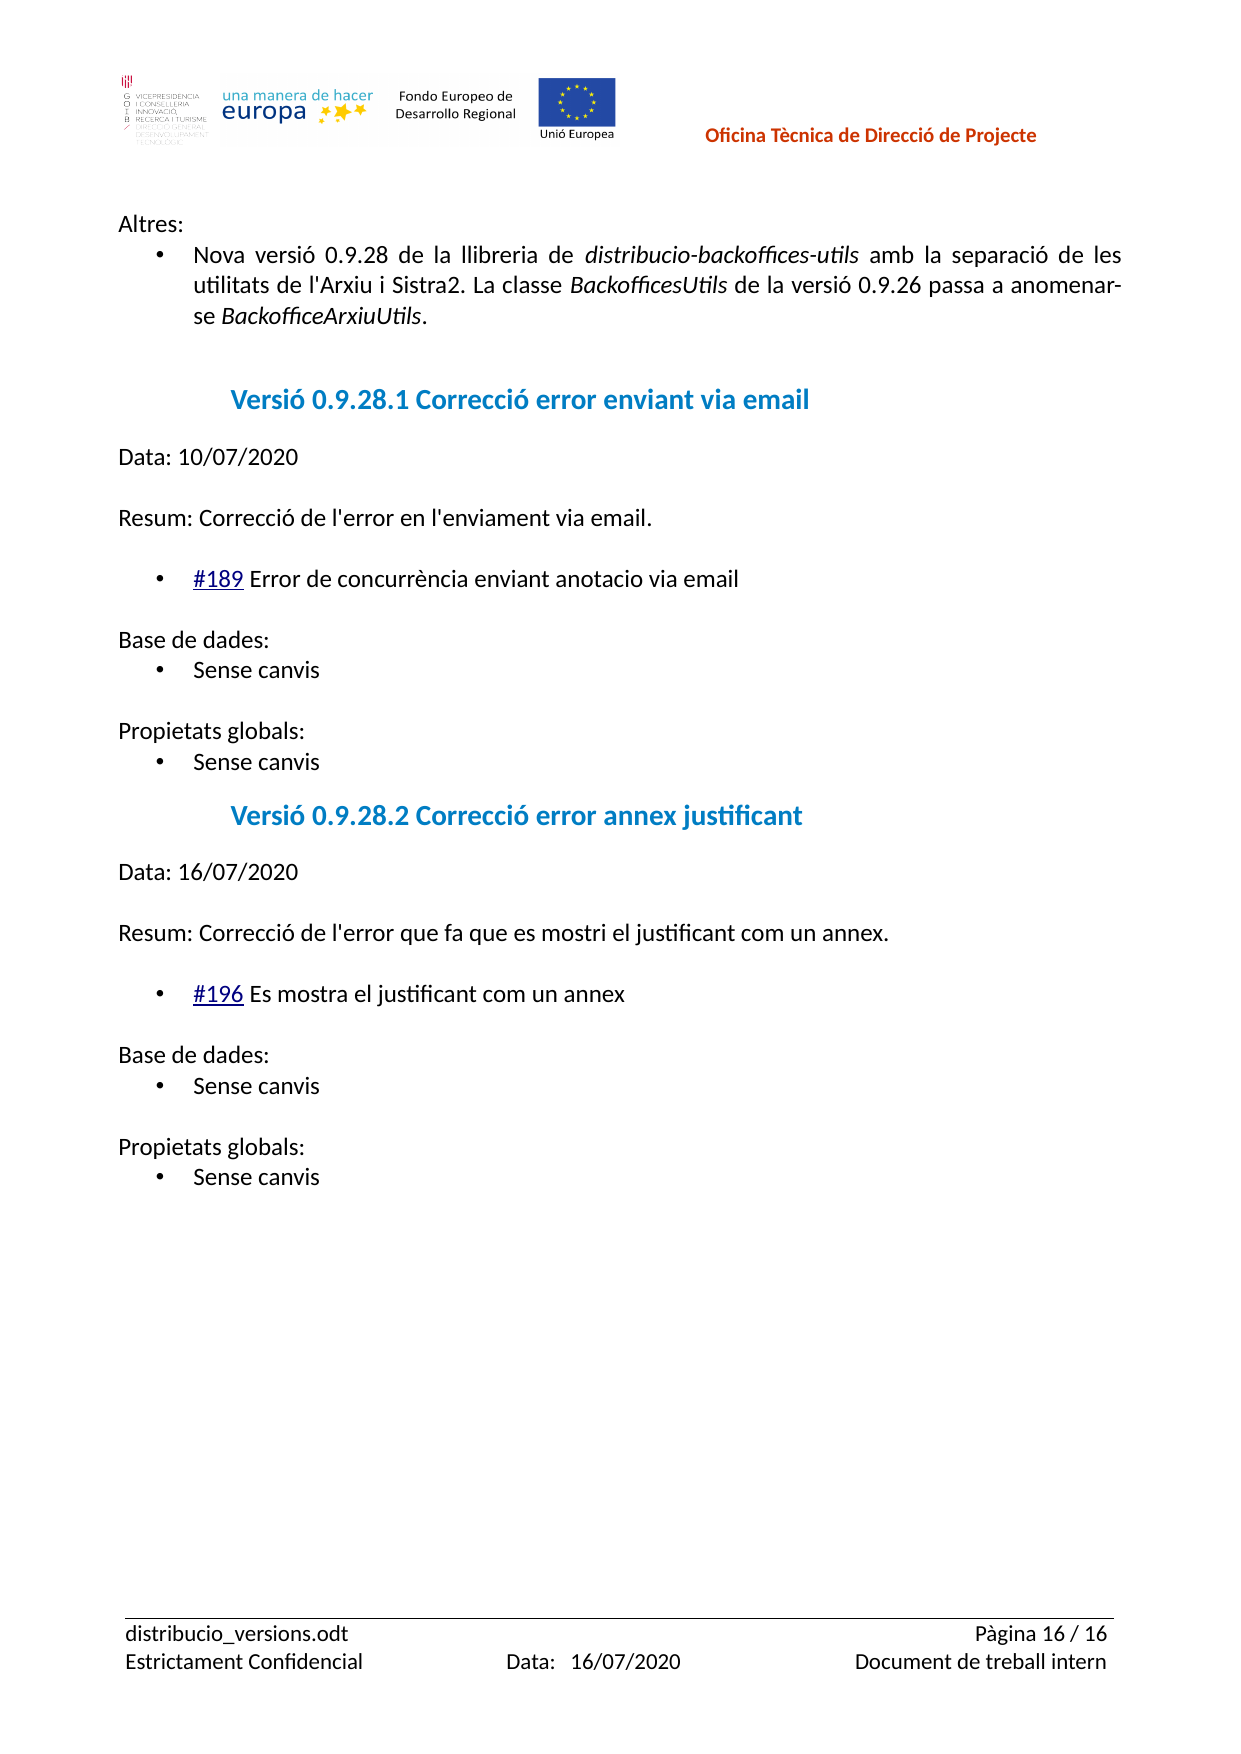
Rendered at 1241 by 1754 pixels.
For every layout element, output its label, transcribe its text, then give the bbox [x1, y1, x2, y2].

list #189 Error de concurrència enviant anotacio via email [156, 563, 1122, 593]
list Sense canvis [156, 1070, 1122, 1101]
list Sense canvis [156, 654, 1122, 685]
list Nova versió 0.9.28 de la llibreria de distribucio-backoffices-utils amb la separació de les utilitats de l'Arxiu i Sistra2. La classe BackofficesUtils de la versió 0.9.26 passa a anomenar-se BackofficeArxiuUtils. [156, 239, 1122, 330]
text Data: 16/07/2020 [118, 856, 1122, 887]
subtitle Versió 0.9.28.1 Correcció error enviant via email [153, 381, 1122, 417]
text Resum: Correcció de l'error que fa que es mostri el justificant com un annex. [118, 917, 1122, 948]
picture [219, 73, 621, 147]
list #196 Es mostra el justificant com un annex [156, 978, 1122, 1009]
subtitle Versió 0.9.28.2 Correcció error annex justificant [153, 797, 1122, 833]
text Resum: Correcció de l'error en l'enviament via email. [118, 502, 1122, 532]
picture [118, 73, 213, 147]
text Altres: [118, 208, 1122, 239]
list Sense canvis [156, 746, 1122, 776]
text Data: 10/07/2020 [118, 441, 1122, 471]
text Propietats globals: [118, 715, 1122, 746]
text Base de dades: [118, 624, 1122, 654]
text Propietats globals: [118, 1131, 1122, 1162]
list Sense canvis [156, 1162, 1122, 1192]
text Base de dades: [118, 1039, 1122, 1070]
